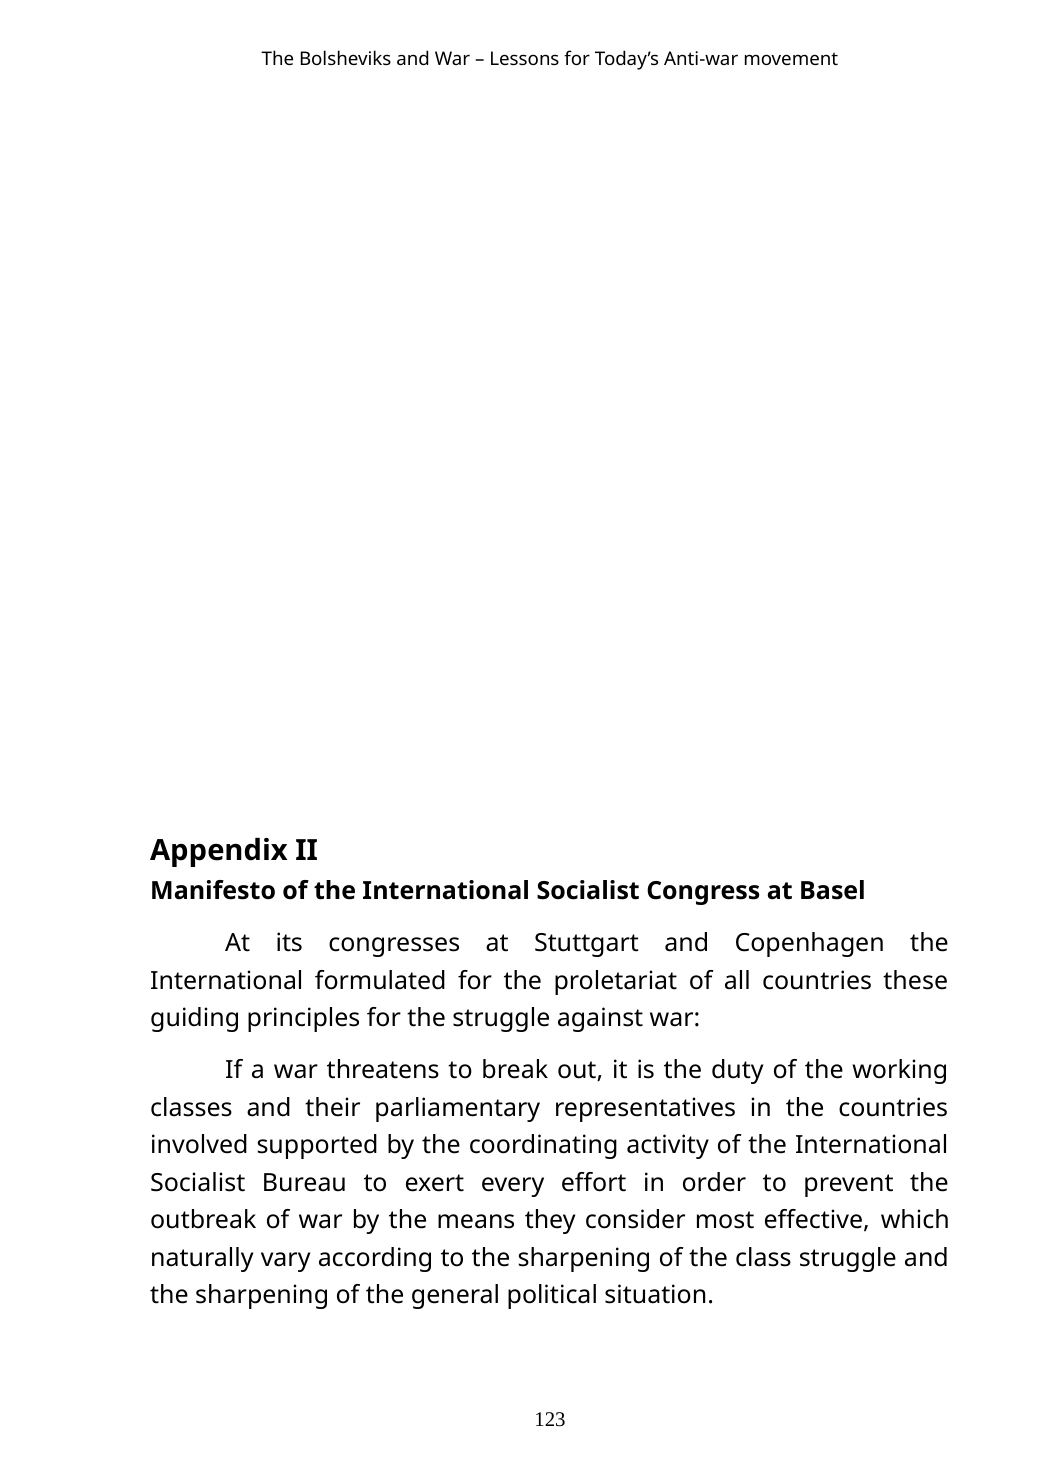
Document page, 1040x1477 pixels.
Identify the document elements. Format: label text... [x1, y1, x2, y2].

text If a war threatens to break out, it is the duty of the working classes and their parliamentary representatives in the countries involved supported by the coordinating activity of the International Socialist Bureau to exert every effort in order to prevent the outbreak of war by the means they consider most effective, which naturally vary according to the sharpening of the class struggle and the sharpening of the general political situation. [150, 1048, 949, 1311]
text Appendix II Manifesto of the International Socialist Congress at Basel [150, 830, 949, 907]
text At its congresses at Stuttgart and Copenhagen the International formulated for the proletariat of all countries these guiding principles for the struggle against war: [150, 921, 949, 1034]
